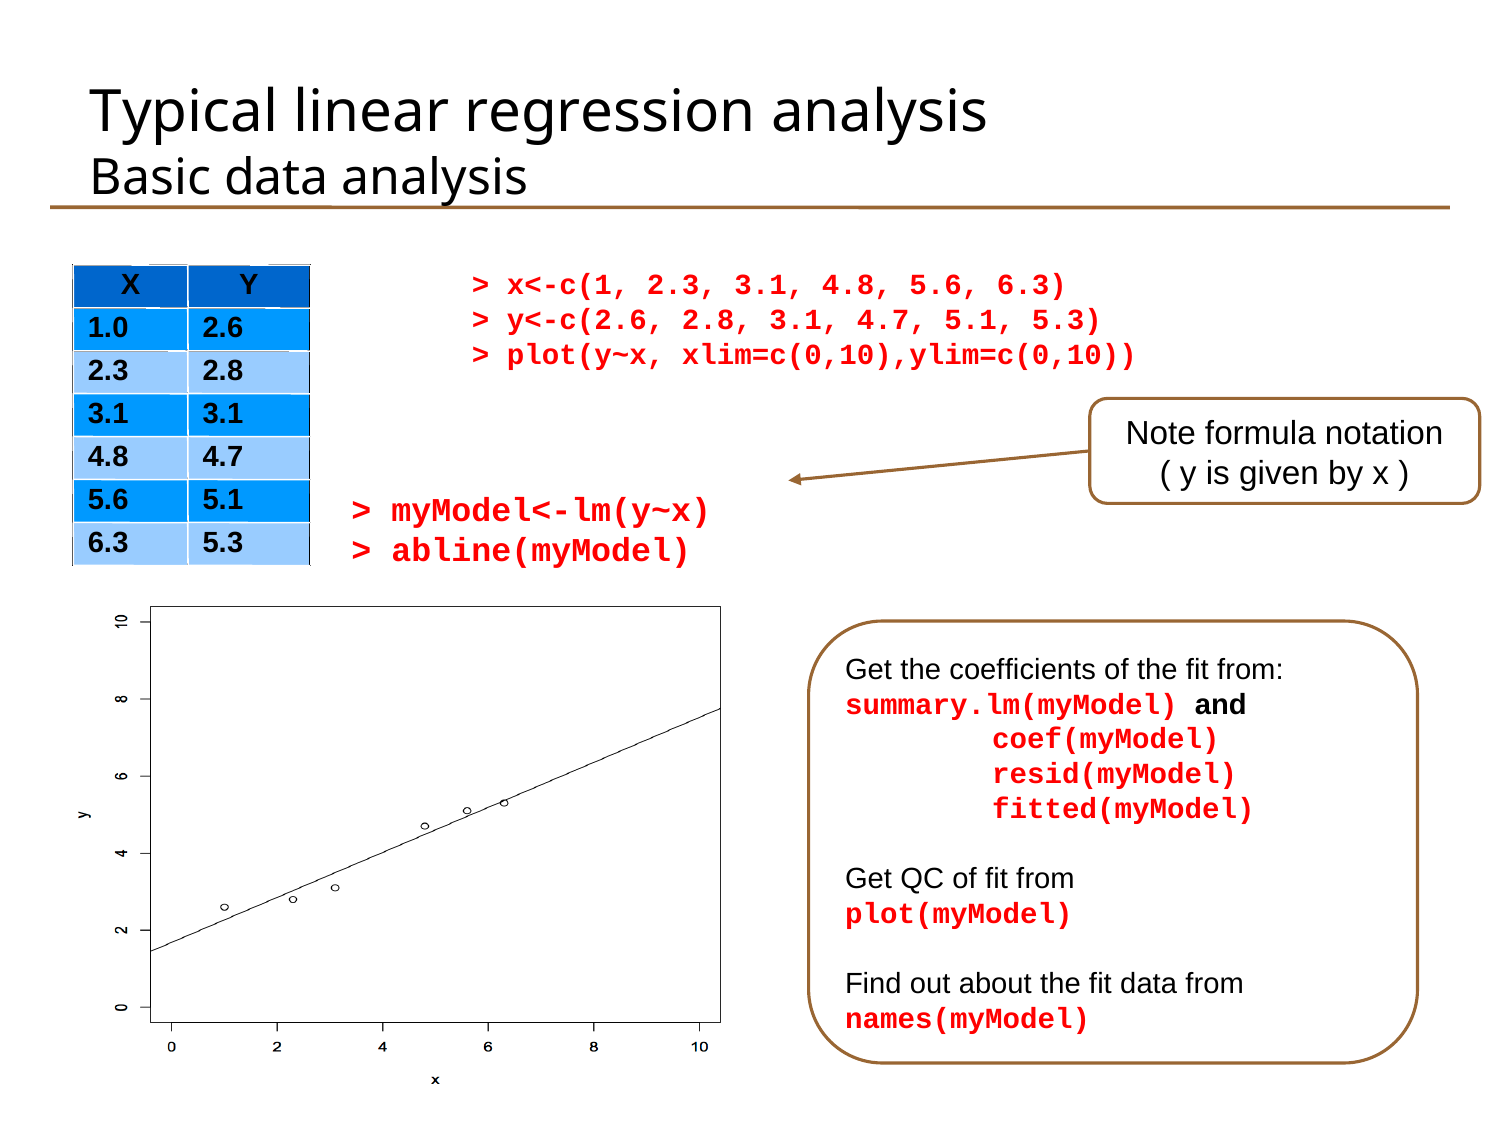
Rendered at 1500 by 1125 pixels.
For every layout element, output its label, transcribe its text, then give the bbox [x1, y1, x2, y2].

text_box 3.1 [74, 395, 187, 435]
text_box Note formula notation ( y is given by x ) [1089, 398, 1480, 504]
text_box 1.0 [74, 309, 187, 350]
text_box 4.8 [74, 438, 187, 478]
text_box 5.1 [189, 481, 310, 521]
text_box X [74, 266, 187, 307]
text_box Typical linear regression analysis Basic data analysis [75, 44, 1425, 233]
text_box Get the coefficients of the fit from: summary.lm(myModel) and coef(myModel) resid(myModel) fitted(myModel) Get QC of fit from plot(myModel) Find out about the fit data from names(myModel) [808, 621, 1418, 1063]
text_box > x<-c(1, 2.3, 3.1, 4.8, 5.6, 6.3) > y<-c(2.6, 2.8, 3.1, 4.7, 5.1, 5.3) > plot(y~x, xlim=c(0,10),ylim=c(0,10)) [457, 257, 1180, 395]
text_box 5.6 [74, 481, 187, 521]
text_box 4.7 [189, 438, 310, 478]
text_box Y [189, 266, 310, 307]
text_box > myModel<-lm(y~x) > abline(myModel) [336, 480, 1241, 597]
text_box 2.8 [189, 352, 310, 393]
text_box 3.1 [189, 395, 310, 435]
text_box 6.3 [74, 524, 187, 564]
text_box 5.3 [189, 524, 310, 564]
text_box 2.6 [189, 309, 310, 350]
text_box 2.3 [74, 352, 187, 393]
picture [75, 587, 732, 1088]
